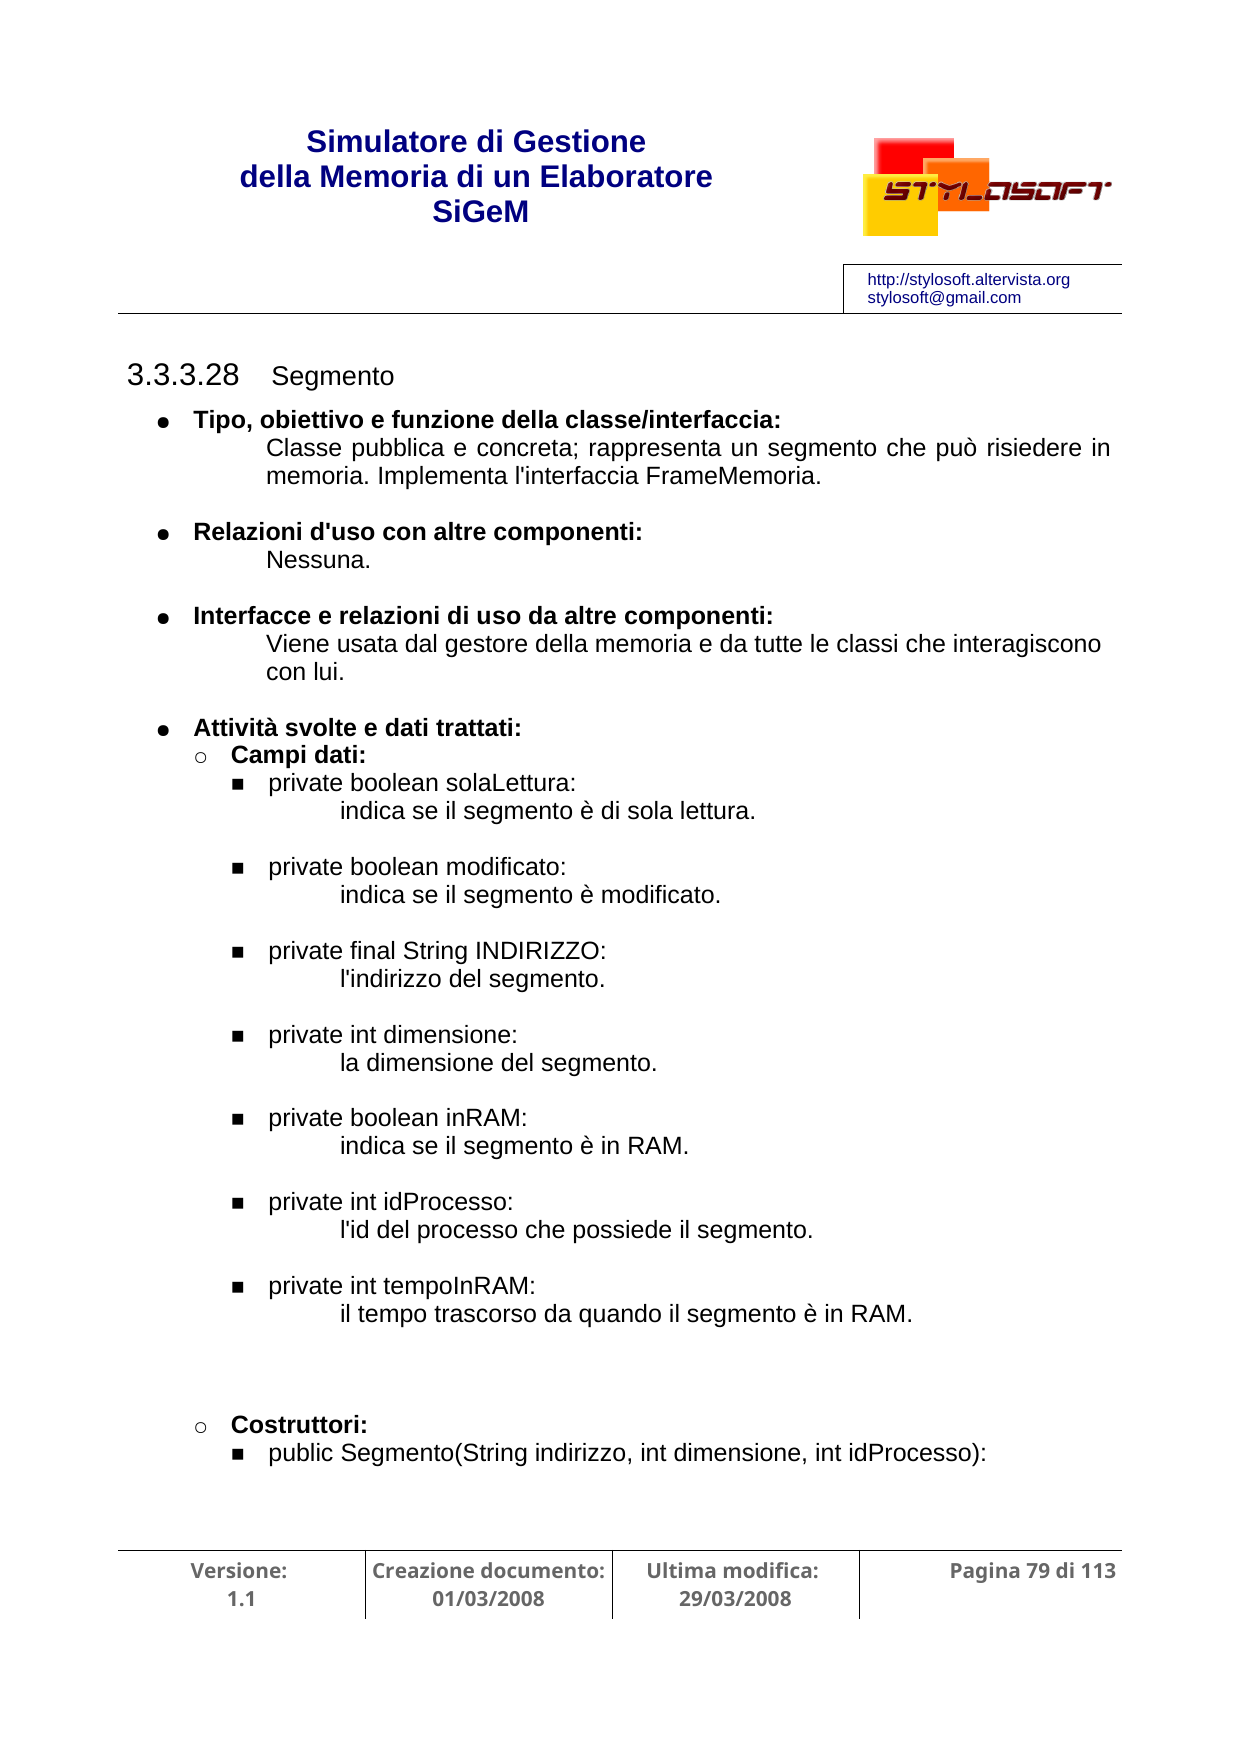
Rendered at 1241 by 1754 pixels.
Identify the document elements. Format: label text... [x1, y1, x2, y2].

list Attività svolte e dati trattati: [156, 713, 1122, 741]
list Interfacce e relazioni di uso da altre componenti: [156, 602, 1122, 629]
list public Segmento(String indirizzo, int dimensione, int idProcesso): [231, 1439, 1122, 1467]
list private boolean inRAM: [231, 1104, 1122, 1132]
text indica se il segmento è in RAM. [118, 1132, 1122, 1160]
text la dimensione del segmento. [118, 1048, 1122, 1076]
list private int dimensione: [231, 1020, 1122, 1048]
text l'indirizzo del segmento. [118, 964, 1122, 992]
text indica se il segmento è modificato. [118, 881, 1122, 909]
list Costruttori: [193, 1411, 1122, 1439]
list Nessuna. [156, 546, 1122, 574]
list Classe pubblica e concreta; rappresenta un segmento che può risiedere in memoria. Implementa l'interfaccia FrameMemoria. [156, 434, 1122, 490]
list private int idProcesso: [231, 1188, 1122, 1216]
list Viene usata dal gestore della memoria e da tutte le classi che interagiscono con lui. [156, 629, 1122, 685]
text indica se il segmento è di sola lettura. [118, 797, 1122, 825]
list Relazioni d'uso con altre componenti: [156, 518, 1122, 546]
list private int tempoInRAM: [231, 1272, 1122, 1299]
list Tipo, obiettivo e funzione della classe/interfaccia: [156, 406, 1122, 434]
list private boolean modificato: [231, 853, 1122, 881]
subtitle Segmento [118, 357, 1122, 391]
list Campi dati: [193, 741, 1122, 769]
list private boolean solaLettura: [231, 769, 1122, 797]
picture [848, 123, 1117, 247]
text il tempo trascorso da quando il segmento è in RAM. [118, 1299, 1122, 1327]
list private final String INDIRIZZO: [231, 937, 1122, 964]
text l'id del processo che possiede il segmento. [118, 1216, 1122, 1244]
